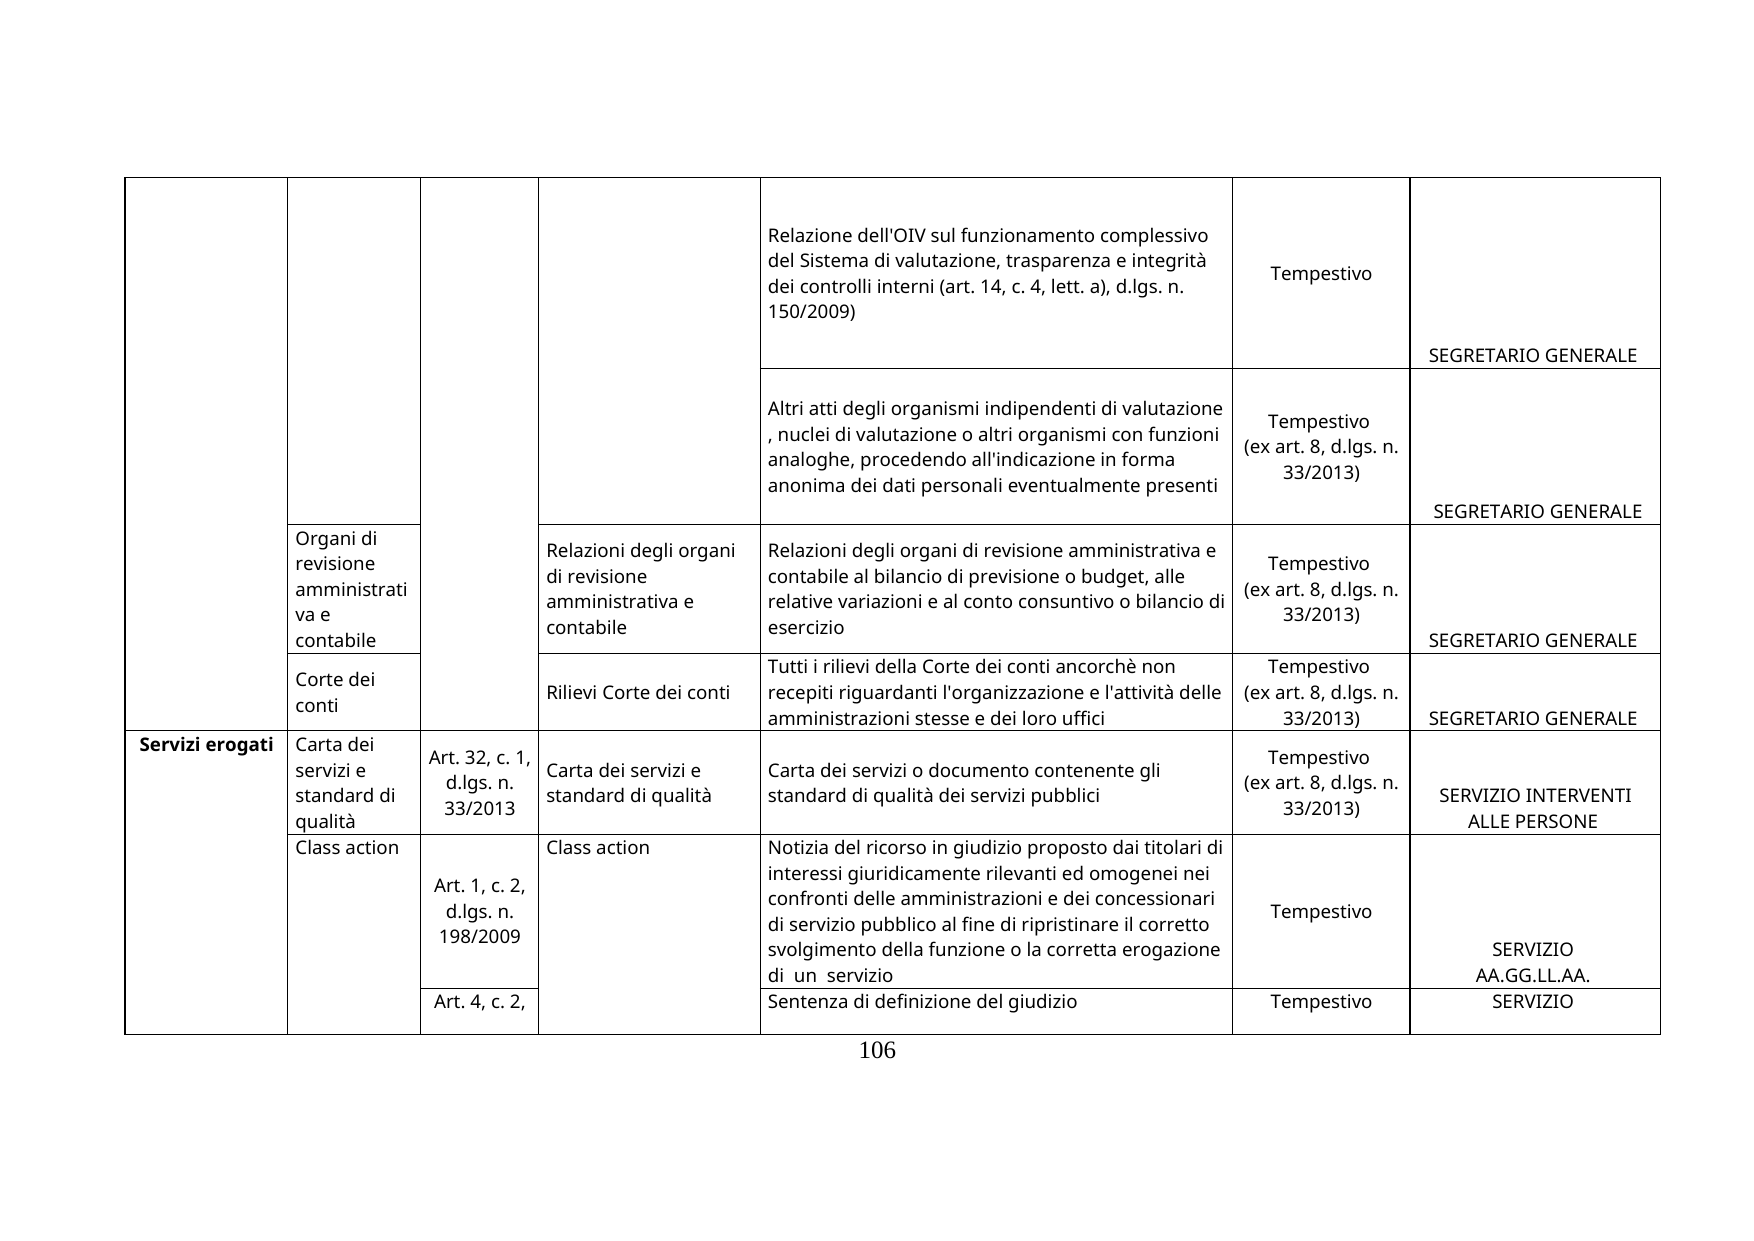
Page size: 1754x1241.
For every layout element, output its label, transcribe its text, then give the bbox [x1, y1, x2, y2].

table_cell Tempestivo [1233, 989, 1409, 1034]
table_cell Carta dei servizi o documento contenente gli standard di qualità dei servizi pubblici [761, 731, 1232, 833]
table_cell [288, 178, 420, 524]
table_cell [126, 178, 287, 730]
table_cell Sentenza di definizione del giudizio [761, 989, 1232, 1034]
table_cell SERVIZIO INTERVENTI ALLE PERSONE [1411, 731, 1660, 833]
table_cell Corte dei conti [288, 654, 420, 730]
table_cell Carta dei servizi e standard di qualità [539, 731, 760, 833]
table_cell Relazione dell'OIV sul funzionamento complessivo del Sistema di valutazione, trasparenza e integrità dei controlli interni (art. 14, c. 4, lett. a), d.lgs. n. 150/2009) [761, 178, 1232, 368]
table_cell Tempestivo (ex art. 8, d.lgs. n. 33/2013) [1233, 525, 1409, 653]
table_cell Rilievi Corte dei conti [539, 654, 760, 730]
table_cell Tempestivo [1233, 178, 1409, 368]
table_cell Tempestivo (ex art. 8, d.lgs. n. 33/2013) [1233, 369, 1409, 524]
table_cell Class action [539, 835, 760, 1034]
table_cell Tempestivo (ex art. 8, d.lgs. n. 33/2013) [1233, 731, 1409, 833]
table_cell SERVIZIO AA.GG.LL.AA. [1411, 835, 1660, 988]
table_cell SERVIZIO [1411, 989, 1660, 1034]
table_cell [421, 178, 538, 730]
table_cell Tutti i rilievi della Corte dei conti ancorchè non recepiti riguardanti l'organizzazione e l'attività delle amministrazioni stesse e dei loro uffici [761, 654, 1232, 730]
table_cell Tempestivo (ex art. 8, d.lgs. n. 33/2013) [1233, 654, 1409, 730]
table_cell Carta dei servizi e standard di qualità [288, 731, 420, 833]
table_cell Relazioni degli organi di revisione amministrativa e contabile al bilancio di previsione o budget, alle relative variazioni e al conto consuntivo o bilancio di esercizio [761, 525, 1232, 653]
table_cell Organi di revisione amministrativa e contabile [288, 525, 420, 653]
table_cell Altri atti degli organismi indipendenti di valutazione , nuclei di valutazione o altri organismi con funzioni analoghe, procedendo all'indicazione in forma anonima dei dati personali eventualmente presenti [761, 369, 1232, 524]
table_cell Class action [288, 835, 420, 1034]
table_cell Art. 32, c. 1, d.lgs. n. 33/2013 [421, 731, 538, 833]
table_cell SEGRETARIO GENERALE [1411, 178, 1660, 368]
table_cell Art. 1, c. 2, d.lgs. n. 198/2009 [421, 835, 538, 988]
table_cell SEGRETARIO GENERALE [1411, 654, 1660, 730]
table_cell Art. 4, c. 2, [421, 989, 538, 1034]
table_cell Relazioni degli organi di revisione amministrativa e contabile [539, 525, 760, 653]
table_cell Tempestivo [1233, 835, 1409, 988]
table_cell Servizi erogati [126, 731, 287, 1034]
table_cell Notizia del ricorso in giudizio proposto dai titolari di interessi giuridicamente rilevanti ed omogenei nei confronti delle amministrazioni e dei concessionari di servizio pubblico al fine di ripristinare il corretto svolgimento della funzione o la corretta erogazione di un servizio [761, 835, 1232, 988]
table_cell SEGRETARIO GENERALE [1411, 525, 1660, 653]
table_cell [539, 178, 760, 524]
table_cell SEGRETARIO GENERALE [1411, 369, 1660, 524]
